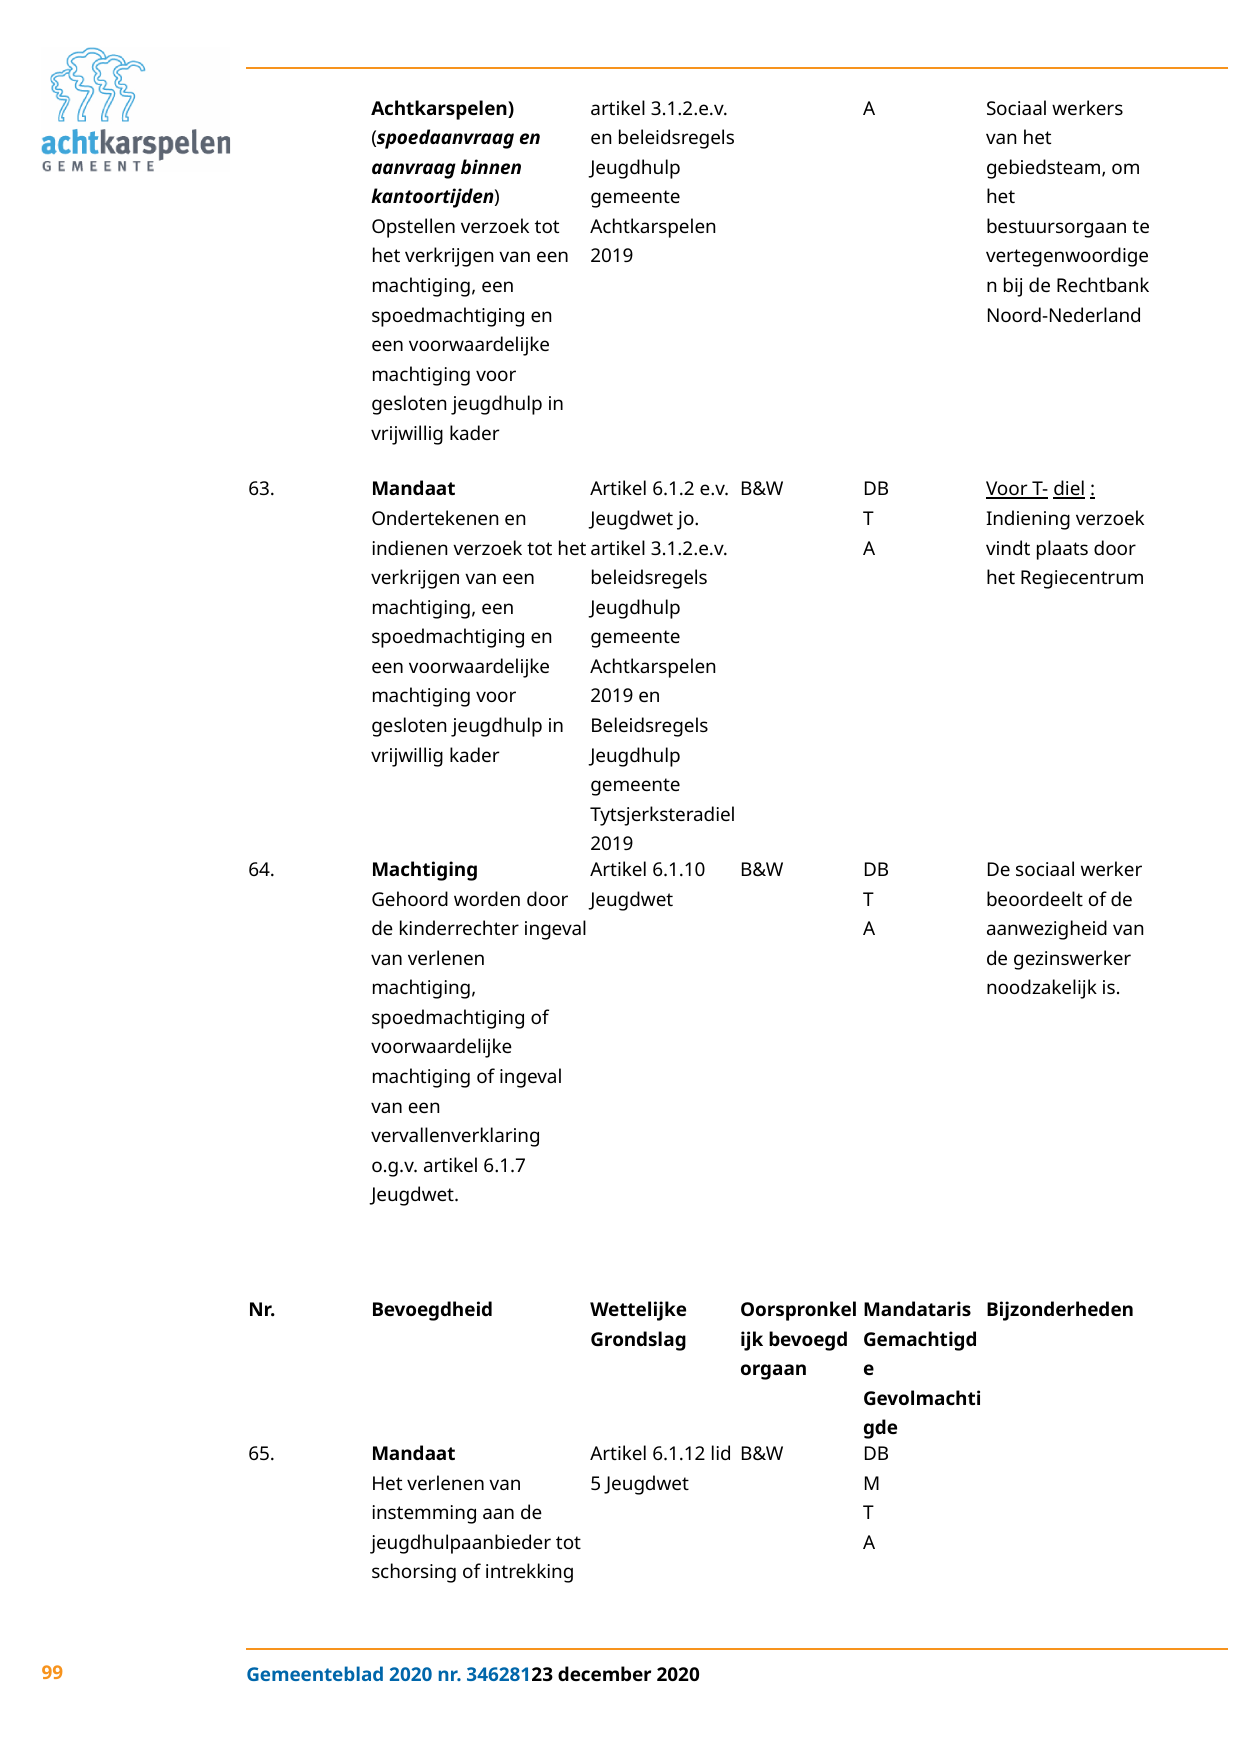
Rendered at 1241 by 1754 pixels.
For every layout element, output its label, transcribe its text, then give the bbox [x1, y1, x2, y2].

table_cell Oorspronkelijk bevoegd orgaan [740, 1296, 863, 1440]
table_cell Nr. [248, 1296, 371, 1440]
table_cell Bevoegdheid [371, 1296, 590, 1440]
table_cell Artikel 6.1.10 Jeugdwet [590, 856, 740, 1296]
table_cell Mandataris Gemachtigde Gevolmachtigde [863, 1296, 986, 1440]
table_cell Mandaat Het verlenen van instemming aan de jeugdhulpaanbieder tot schorsing of intrekking [371, 1440, 590, 1584]
picture [41, 47, 231, 172]
table_cell A [863, 95, 986, 476]
table_cell artikel 3.1.2.e.v. en beleidsregels Jeugdhulp gemeente Achtkarspelen 2019 [590, 95, 740, 476]
table_cell B&W [740, 856, 863, 1296]
table_cell Artikel 6.1.2 e.v. Jeugdwet jo. artikel 3.1.2.e.v. beleidsregels Jeugdhulp gemeente Achtkarspelen 2019 en Beleidsregels Jeugdhulp gemeente Tytsjerksteradiel 2019 [590, 476, 740, 856]
table_cell Sociaal werkers van het gebiedsteam, om het bestuursorgaan te vertegenwoordigen bij de Rechtbank Noord-Nederland [986, 95, 1152, 476]
table_cell Machtiging Gehoord worden door de kinderrechter ingeval van verlenen machtiging, spoedmachtiging of voorwaardelijke machtiging of ingeval van een vervallenverklaring o.g.v. artikel 6.1.7 Jeugdwet. [371, 856, 590, 1296]
table_cell 65. [248, 1440, 371, 1584]
table_cell DB M T A [863, 1440, 986, 1584]
table_cell DB T A [863, 476, 986, 856]
table_cell B&W [740, 1440, 863, 1584]
table_cell Wettelijke Grondslag [590, 1296, 740, 1440]
table_cell Bijzonderheden [986, 1296, 1152, 1440]
table_cell [740, 95, 863, 476]
table_cell 63. [248, 476, 371, 856]
table_cell 64. [248, 856, 371, 1296]
table_cell [986, 1440, 1152, 1584]
table_cell De sociaal werker beoordeelt of de aanwezigheid van de gezinswerker noodzakelijk is. [986, 856, 1152, 1296]
table_cell [248, 95, 371, 476]
table_cell Voor T- diel : Indiening verzoek vindt plaats door het Regiecentrum [986, 476, 1152, 856]
table_cell B&W [740, 476, 863, 856]
table_cell Achtkarspelen) (spoedaanvraag en aanvraag binnen kantoortijden) Opstellen verzoek tot het verkrijgen van een machtiging, een spoedmachtiging en een voorwaardelijke machtiging voor gesloten jeugdhulp in vrijwillig kader [371, 95, 590, 476]
table_cell Artikel 6.1.12 lid 5 Jeugdwet [590, 1440, 740, 1584]
table_cell DB T A [863, 856, 986, 1296]
table_cell Mandaat Ondertekenen en indienen verzoek tot het verkrijgen van een machtiging, een spoedmachtiging en een voorwaardelijke machtiging voor gesloten jeugdhulp in vrijwillig kader [371, 476, 590, 856]
